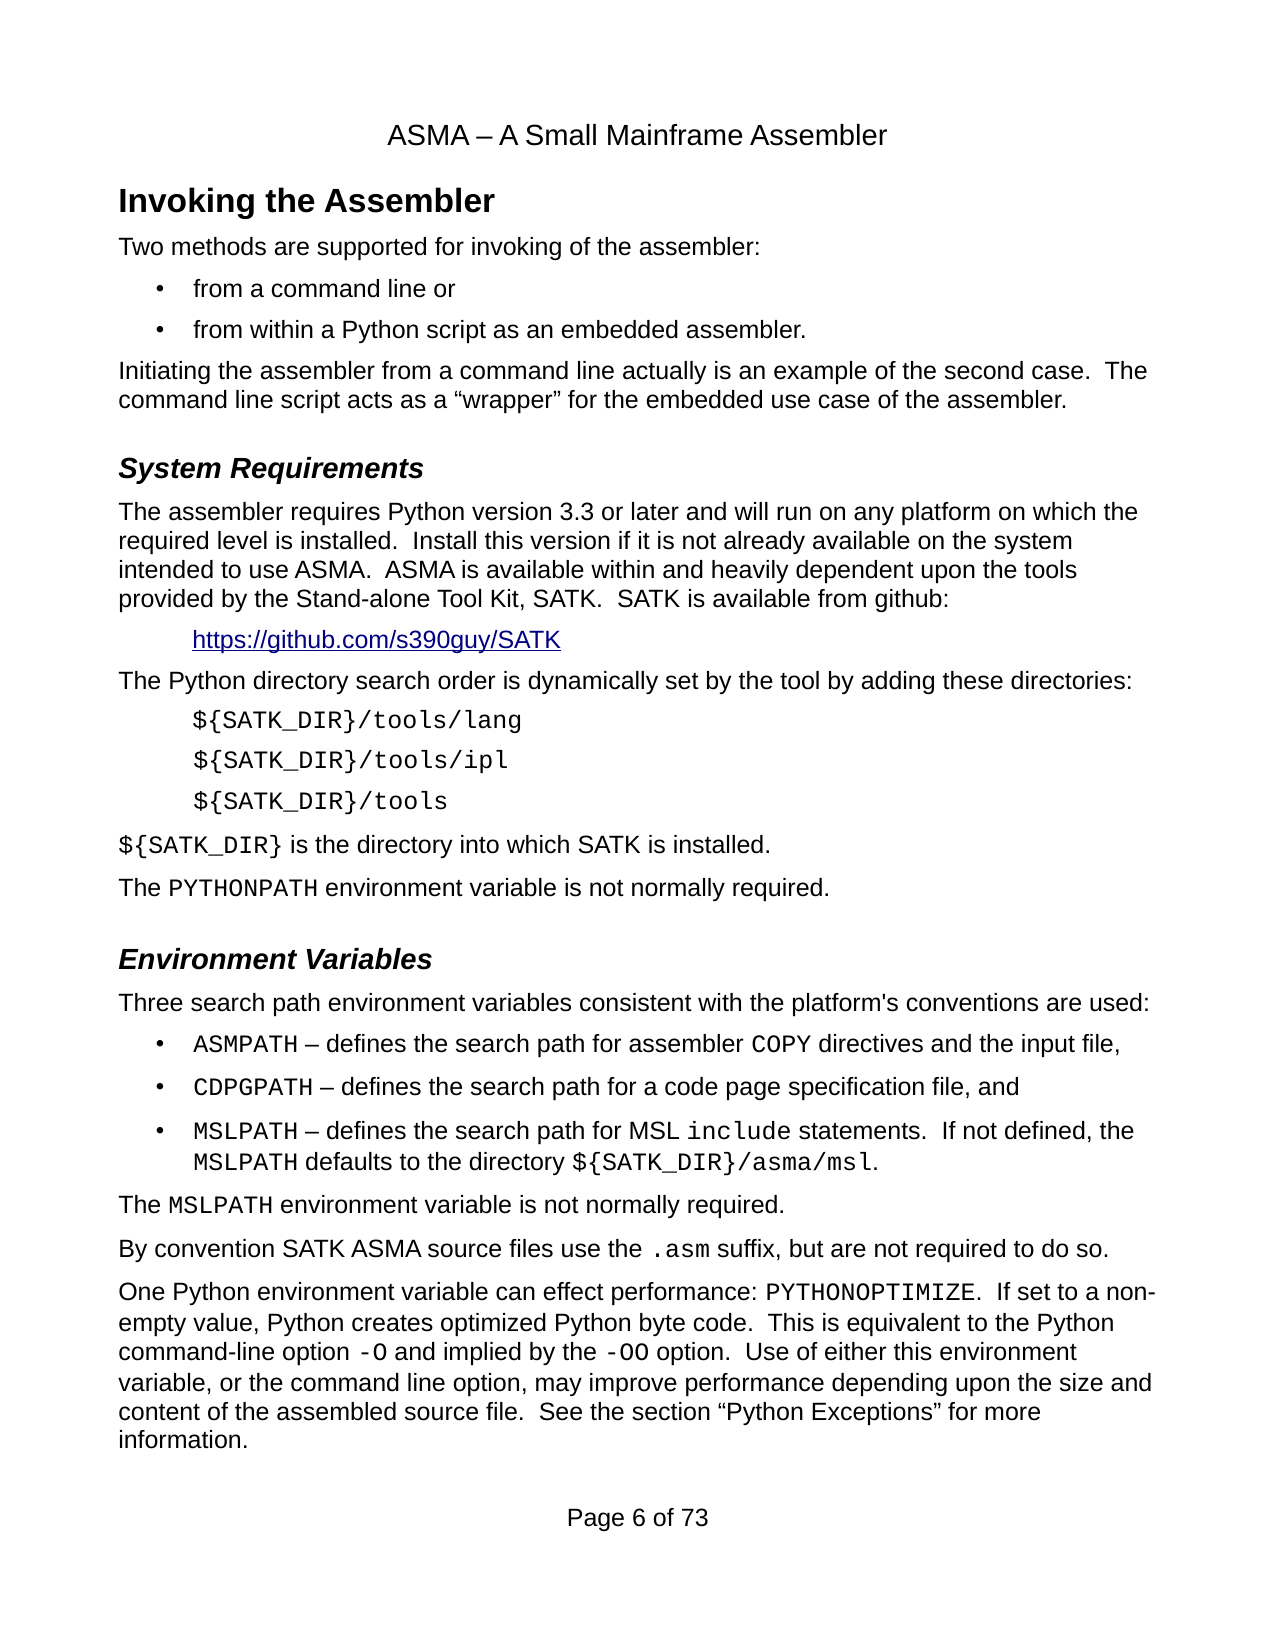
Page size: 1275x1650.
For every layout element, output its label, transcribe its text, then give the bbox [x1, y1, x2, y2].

text ${SATK_DIR}/tools/lang [192, 707, 1157, 736]
text Initiating the assembler from a command line actually is an example of the second case. The command line script acts as a “wrapper” for the embedded use case of the assembler. [118, 356, 1157, 414]
subtitle Invoking the Assembler [118, 181, 1157, 220]
text The PYTHONPATH environment variable is not normally required. [118, 873, 1157, 904]
list from a command line or [156, 273, 1157, 302]
text The MSLPATH environment variable is not normally required. [118, 1190, 1157, 1221]
text https://github.com/s390guy/SATK [192, 625, 1157, 653]
text Two methods are supported for invoking of the assembler: [118, 232, 1157, 261]
subtitle Environment Variables [118, 942, 1157, 975]
list from within a Python script as an embedded assembler. [156, 315, 1157, 344]
text By convention SATK ASMA source files use the .asm suffix, but are not required to do so. [118, 1234, 1157, 1264]
text Three search path environment variables consistent with the platform's conventions are used: [118, 988, 1157, 1016]
text ${SATK_DIR}/tools [118, 789, 1157, 817]
list MSLPATH – defines the search path for MSL include statements. If not defined, the MSLPATH defaults to the directory ${SATK_DIR}/asma/msl. [156, 1116, 1157, 1178]
list CDPGPATH – defines the search path for a code page specification file, and [156, 1072, 1157, 1103]
text The Python directory search order is dynamically set by the tool by adding these directories: [118, 666, 1157, 695]
text One Python environment variable can effect performance: PYTHONOPTIMIZE. If set to a non-empty value, Python creates optimized Python byte code. This is equivalent to the Python command-line option -O and implied by the -OO option. Use of either this environment variable, or the command line option, may improve performance depending upon the size and content of the assembled source file. See the section “Python Exceptions” for more information. [118, 1277, 1157, 1454]
list ASMPATH – defines the search path for assembler COPY directives and the input file, [156, 1029, 1157, 1060]
subtitle System Requirements [118, 451, 1157, 485]
text ${SATK_DIR} is the directory into which SATK is installed. [118, 830, 1157, 861]
text The assembler requires Python version 3.3 or later and will run on any platform on which the required level is installed. Install this version if it is not already available on the system intended to use ASMA. ASMA is available within and heavily dependent upon the tools provided by the Stand-alone Tool Kit, SATK. SATK is available from github: [118, 497, 1157, 612]
text ${SATK_DIR}/tools/ipl [118, 748, 1157, 776]
